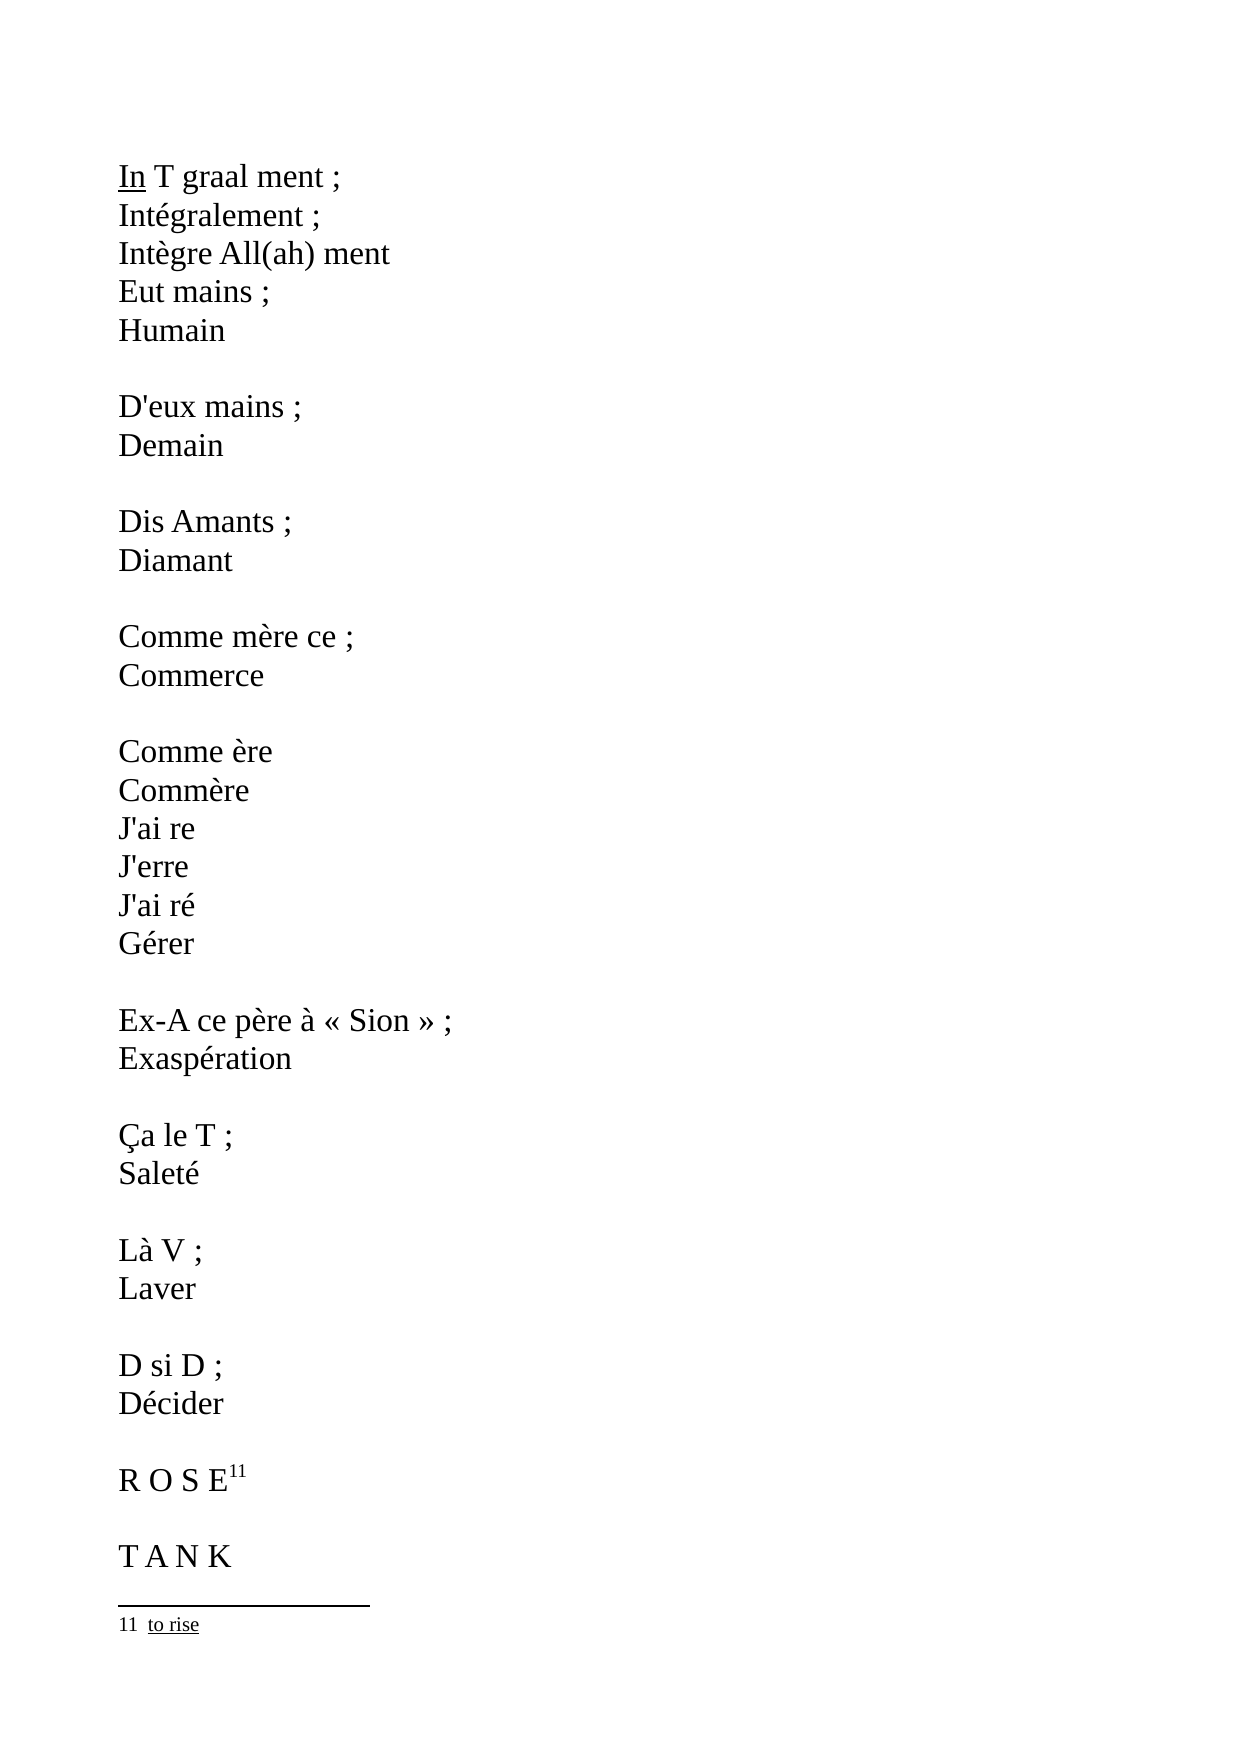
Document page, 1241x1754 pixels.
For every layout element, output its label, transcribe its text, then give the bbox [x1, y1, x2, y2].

text Eut mains ; [118, 271, 1122, 310]
text Laver [118, 1268, 1122, 1306]
text J'ai ré [118, 885, 1122, 923]
text J'erre [118, 846, 1122, 885]
text Intégralement ; [118, 195, 1122, 233]
text Ça le T ; [118, 1115, 1122, 1153]
text Saleté [118, 1153, 1122, 1191]
text Dis Amants ; [118, 501, 1122, 540]
text Là V ; [118, 1230, 1122, 1268]
text R O S E [118, 1460, 1122, 1498]
text D si D ; [118, 1345, 1122, 1383]
text to rise [118, 1612, 1122, 1636]
text Commerce [118, 655, 1122, 693]
text T A N K [118, 1536, 1122, 1575]
text Humain [118, 310, 1122, 348]
text Intègre All(ah) ment [118, 233, 1122, 271]
text Comme ère [118, 731, 1122, 770]
text Diamant [118, 540, 1122, 578]
text D'eux mains ; [118, 386, 1122, 425]
text Exaspération [118, 1038, 1122, 1076]
text Comme mère ce ; [118, 616, 1122, 655]
text Demain [118, 425, 1122, 463]
text J'ai re [118, 808, 1122, 846]
text Gérer [118, 923, 1122, 961]
text Ex-A ce père à « Sion » ; [118, 1000, 1122, 1038]
text Commère [118, 770, 1122, 808]
text Décider [118, 1383, 1122, 1421]
text In T graal ment ; [118, 156, 1122, 195]
